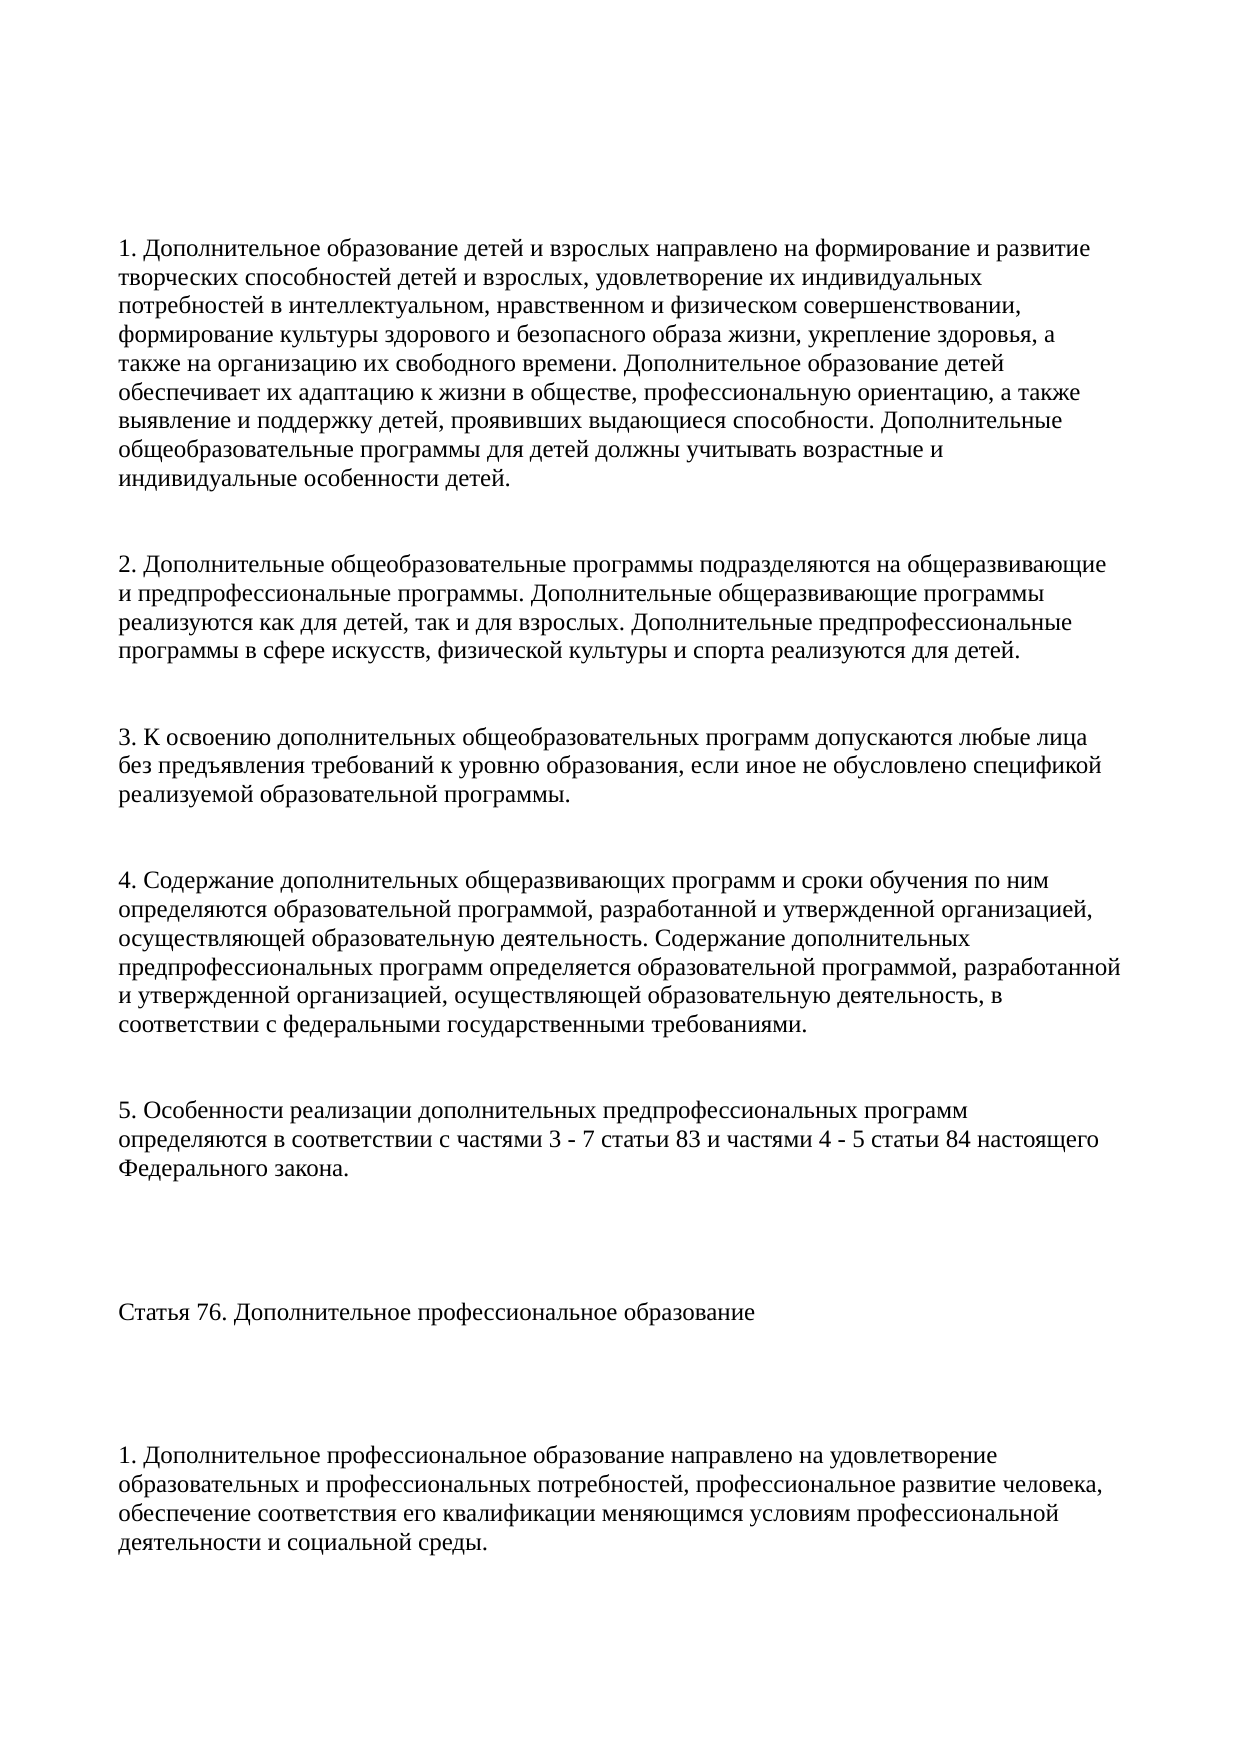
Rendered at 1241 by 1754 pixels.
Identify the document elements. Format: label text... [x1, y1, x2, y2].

text 2. Дополнительные общеобразовательные программы подразделяются на общеразвивающие и предпрофессиональные программы. Дополнительные общеразвивающие программы реализуются как для детей, так и для взрослых. Дополнительные предпрофессиональные программы в сфере искусств, физической культуры и спорта реализуются для детей. [118, 549, 1122, 664]
text 1. Дополнительное образование детей и взрослых направлено на формирование и развитие творческих способностей детей и взрослых, удовлетворение их индивидуальных потребностей в интеллектуальном, нравственном и физическом совершенствовании, формирование культуры здорового и безопасного образа жизни, укрепление здоровья, а также на организацию их свободного времени. Дополнительное образование детей обеспечивает их адаптацию к жизни в обществе, профессиональную ориентацию, а также выявление и поддержку детей, проявивших выдающиеся способности. Дополнительные общеобразовательные программы для детей должны учитывать возрастные и индивидуальные особенности детей. [118, 233, 1122, 492]
text Статья 76. Дополнительное профессиональное образование [118, 1297, 1122, 1326]
text 4. Содержание дополнительных общеразвивающих программ и сроки обучения по ним определяются образовательной программой, разработанной и утвержденной организацией, осуществляющей образовательную деятельность. Содержание дополнительных предпрофессиональных программ определяется образовательной программой, разработанной и утвержденной организацией, осуществляющей образовательную деятельность, в соответствии с федеральными государственными требованиями. [118, 866, 1122, 1038]
text 1. Дополнительное профессиональное образование направлено на удовлетворение образовательных и профессиональных потребностей, профессиональное развитие человека, обеспечение соответствия его квалификации меняющимся условиям профессиональной деятельности и социальной среды. [118, 1441, 1122, 1556]
text 5. Особенности реализации дополнительных предпрофессиональных программ определяются в соответствии с частями 3 - 7 статьи 83 и частями 4 - 5 статьи 84 настоящего Федерального закона. [118, 1096, 1122, 1182]
text 3. К освоению дополнительных общеобразовательных программ допускаются любые лица без предъявления требований к уровню образования, если иное не обусловлено спецификой реализуемой образовательной программы. [118, 722, 1122, 808]
